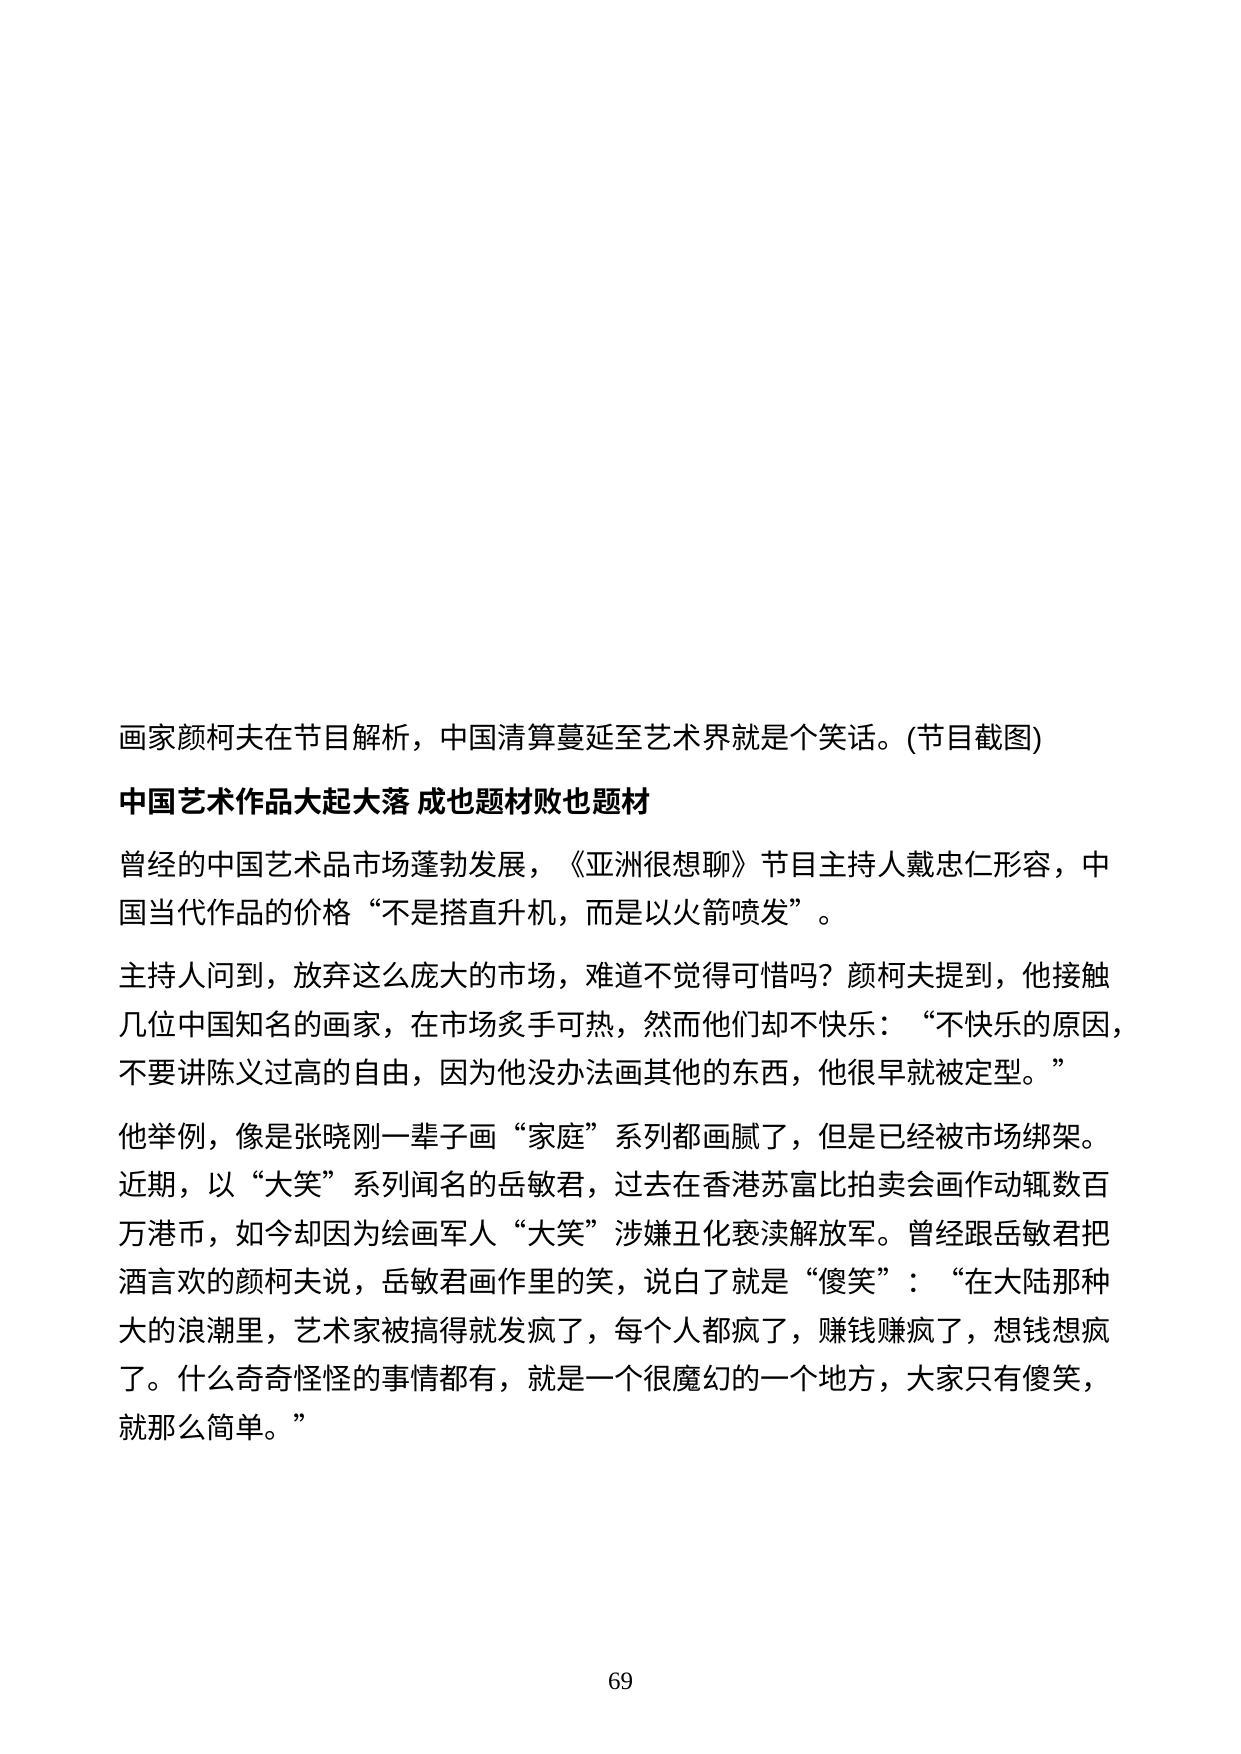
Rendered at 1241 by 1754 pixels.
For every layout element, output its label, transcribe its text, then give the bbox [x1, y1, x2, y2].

text 他举例，像是张晓刚一辈子画“家庭”系列都画腻了，但是已经被市场绑架。近期，以“大笑”系列闻名的岳敏君，过去在香港苏富比拍卖会画作动辄数百万港币，如今却因为绘画军人“大笑”涉嫌丑化亵渎解放军。曾经跟岳敏君把酒言欢的颜柯夫说，岳敏君画作里的笑，说白了就是“傻笑”：“在大陆那种大的浪潮里，艺术家被搞得就发疯了，每个人都疯了，赚钱赚疯了，想钱想疯了。什么奇奇怪怪的事情都有，就是一个很魔幻的一个地方，大家只有傻笑，就那么简单。” [118, 1113, 1122, 1447]
text 中国艺术作品大起大落 成也题材败也题材 [118, 778, 1122, 821]
text 主持人问到，放弃这么庞大的市场，难道不觉得可惜吗？颜柯夫提到，他接触几位中国知名的画家，在市场炙手可热，然而他们却不快乐：“不快乐的原因，不要讲陈义过高的自由，因为他没办法画其他的东西，他很早就被定型。” [118, 953, 1122, 1092]
text 画家颜柯夫在节目解析，中国清算蔓延至艺术界就是个笑话。(节目截图) [118, 118, 1122, 757]
text 曾经的中国艺术品市场蓬勃发展，《亚洲很想聊》节目主持人戴忠仁形容，中国当代作品的价格“不是搭直升机，而是以火箭喷发”。 [118, 841, 1122, 932]
